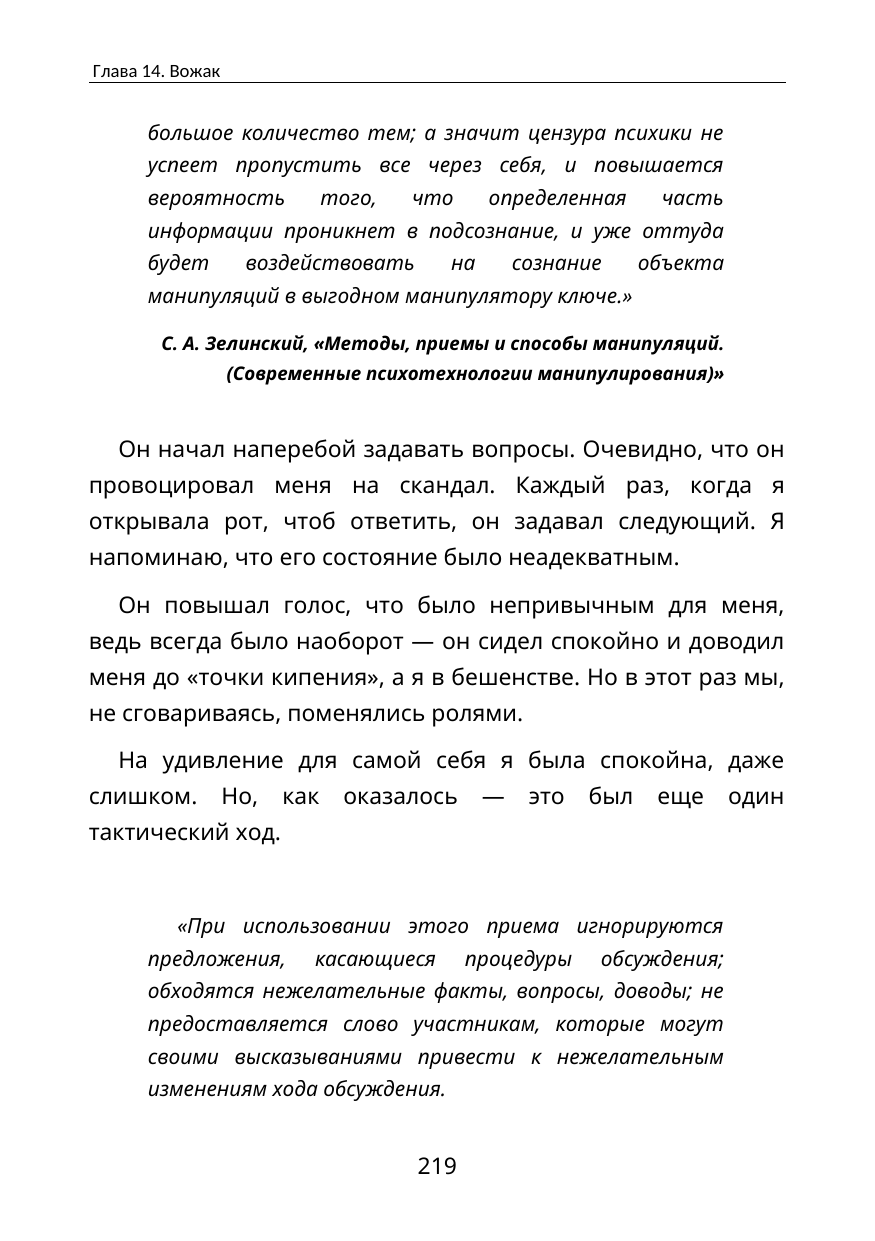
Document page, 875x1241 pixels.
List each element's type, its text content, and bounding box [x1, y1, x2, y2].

text Он повышал голос, что было непривычным для меня, ведь всегда было наоборот — он сидел спокойно и доводил меня до «точки кипения», а я в бешенстве. Но в этот раз мы, не сговариваясь, поменялись ролями. [88, 589, 786, 728]
text С. А. Зелинский, «Методы, приемы и способы манипуляций. (Современные психотехнологии манипулирования)» [148, 325, 726, 385]
text На удивление для самой себя я была спокойна, даже слишком. Но, как оказалось — это был еще один тактический ход. [88, 744, 786, 847]
text «При использовании этого приема игнорируются предложения, касающиеся процедуры обсуждения; обходятся нежелательные факты, вопросы, доводы; не предоставляется слово участникам, которые могут своими высказываниями привести к нежелательным изменениям хода обсуждения. [148, 911, 726, 1103]
text большое количество тем; а значит цензура психики не успеет пропустить все через себя, и повышается вероятность того, что определенная часть информации проникнет в подсознание, и уже оттуда будет воздействовать на сознание объекта манипуляций в выгодном манипулятору ключе.» [148, 118, 726, 309]
text Он начал наперебой задавать вопросы. Очевидно, что он провоцировал меня на скандал. Каждый раз, когда я открывала рот, чтоб ответить, он задавал следующий. Я напоминаю, что его состояние было неадекватным. [88, 433, 786, 572]
